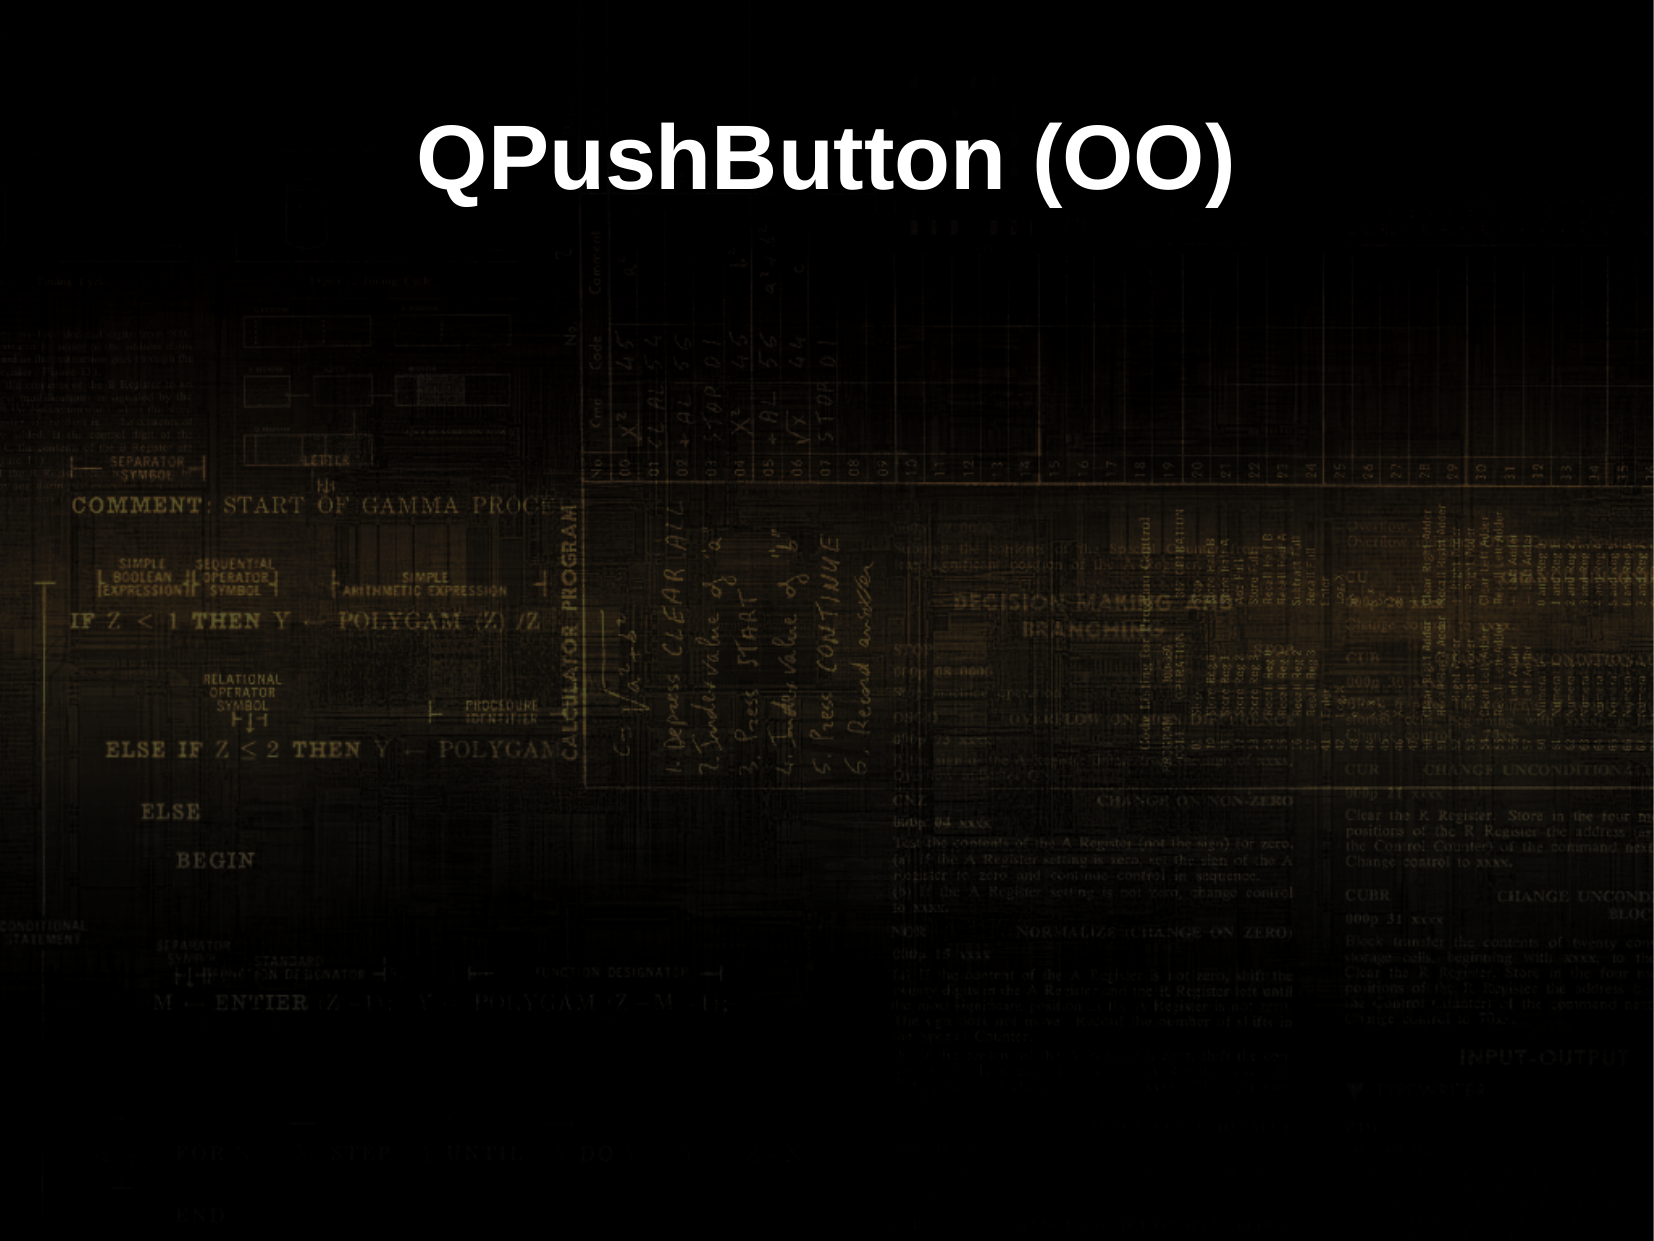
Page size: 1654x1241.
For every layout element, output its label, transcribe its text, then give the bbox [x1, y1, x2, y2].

title QPushButton (OO) [82, 49, 1571, 257]
